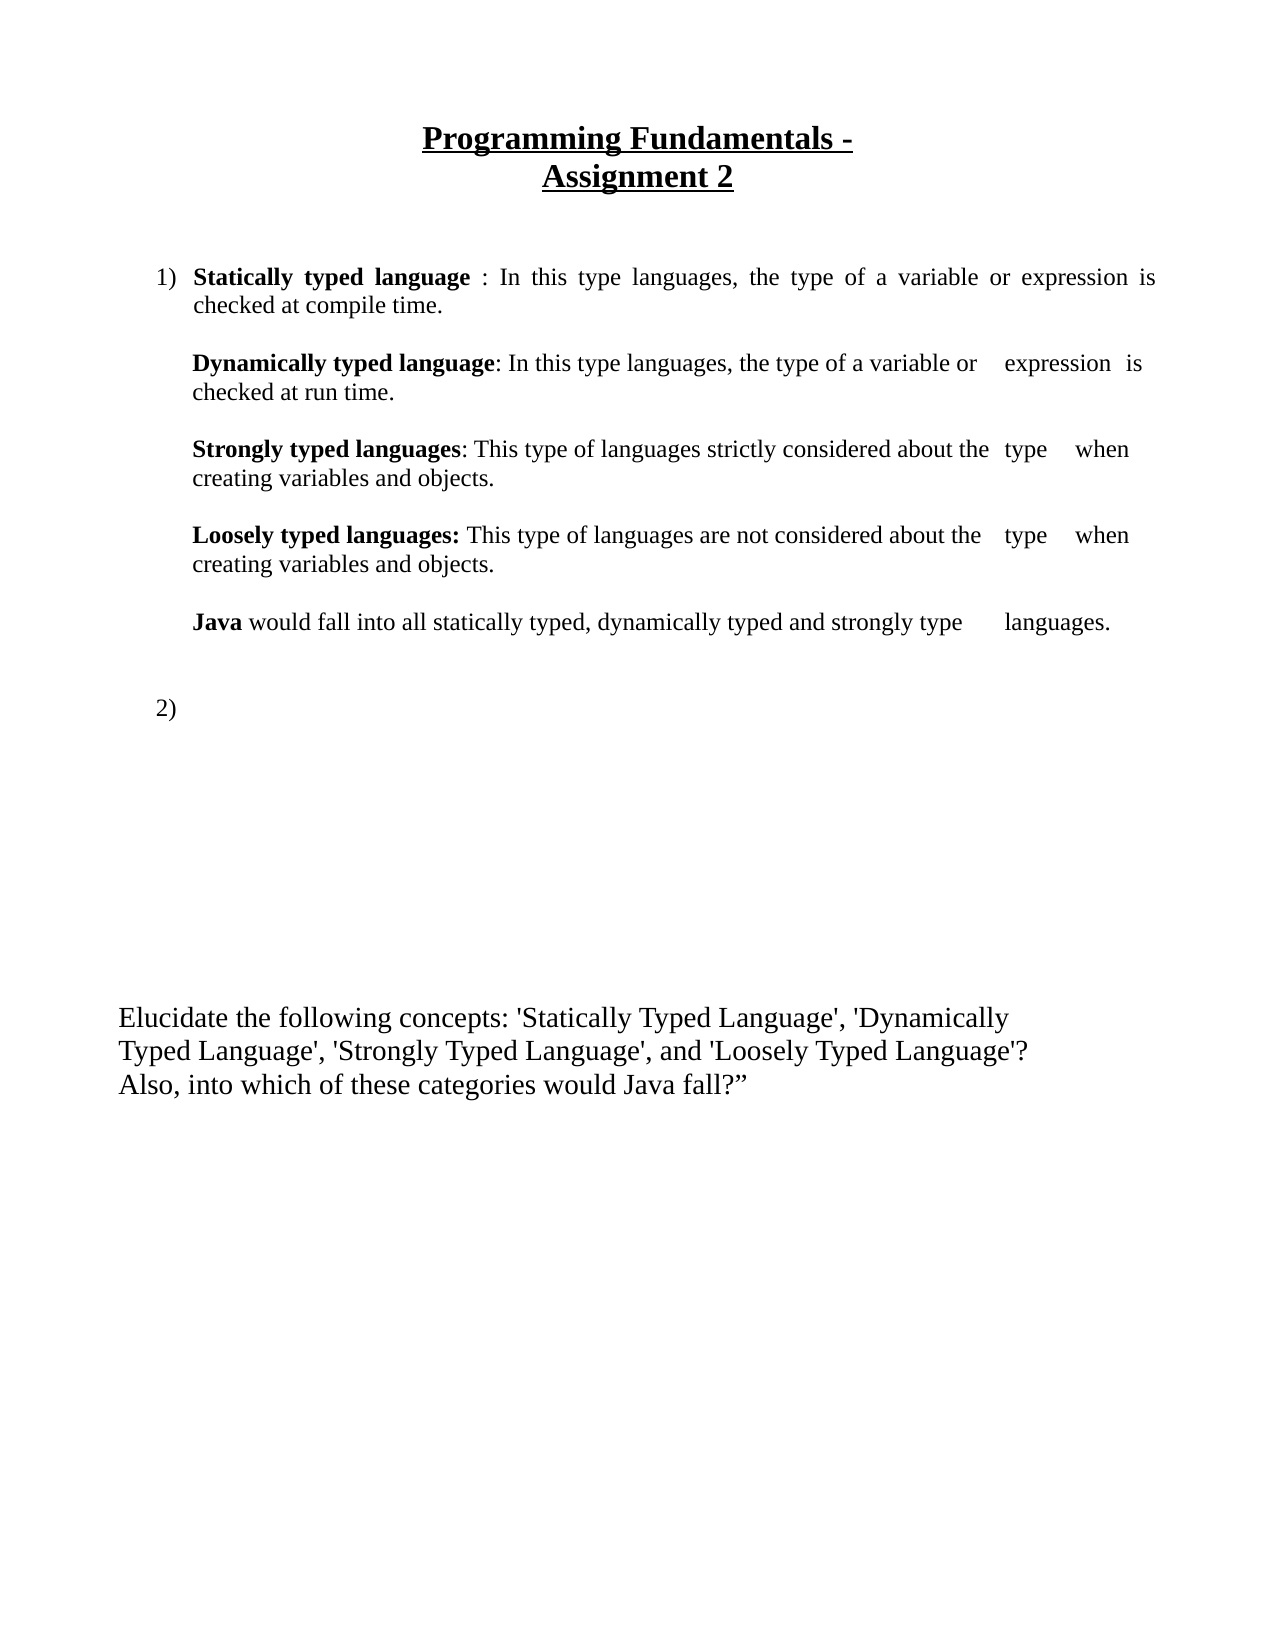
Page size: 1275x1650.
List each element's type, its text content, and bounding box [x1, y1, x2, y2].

text Typed Language', 'Strongly Typed Language', and 'Loosely Typed Language'? [118, 1033, 1157, 1067]
text Java would fall into all statically typed, dynamically typed and strongly type languages. [118, 607, 1157, 636]
text Loosely typed languages: This type of languages are not considered about the type when creating variables and objects. [118, 521, 1157, 578]
text Strongly typed languages: This type of languages strictly considered about the type when creating variables and objects. [118, 434, 1157, 492]
text Elucidate the following concepts: 'Statically Typed Language', 'Dynamically [118, 1000, 1157, 1033]
text Also, into which of these categories would Java fall?” [118, 1067, 1157, 1100]
text Dynamically typed language: In this type languages, the type of a variable or expression is checked at run time. [118, 348, 1157, 406]
text Programming Fundamentals - [118, 118, 1157, 156]
text Assignment 2 [118, 156, 1157, 195]
list Statically typed language : In this type languages, the type of a variable or expression is checked at compile time. [156, 262, 1157, 319]
